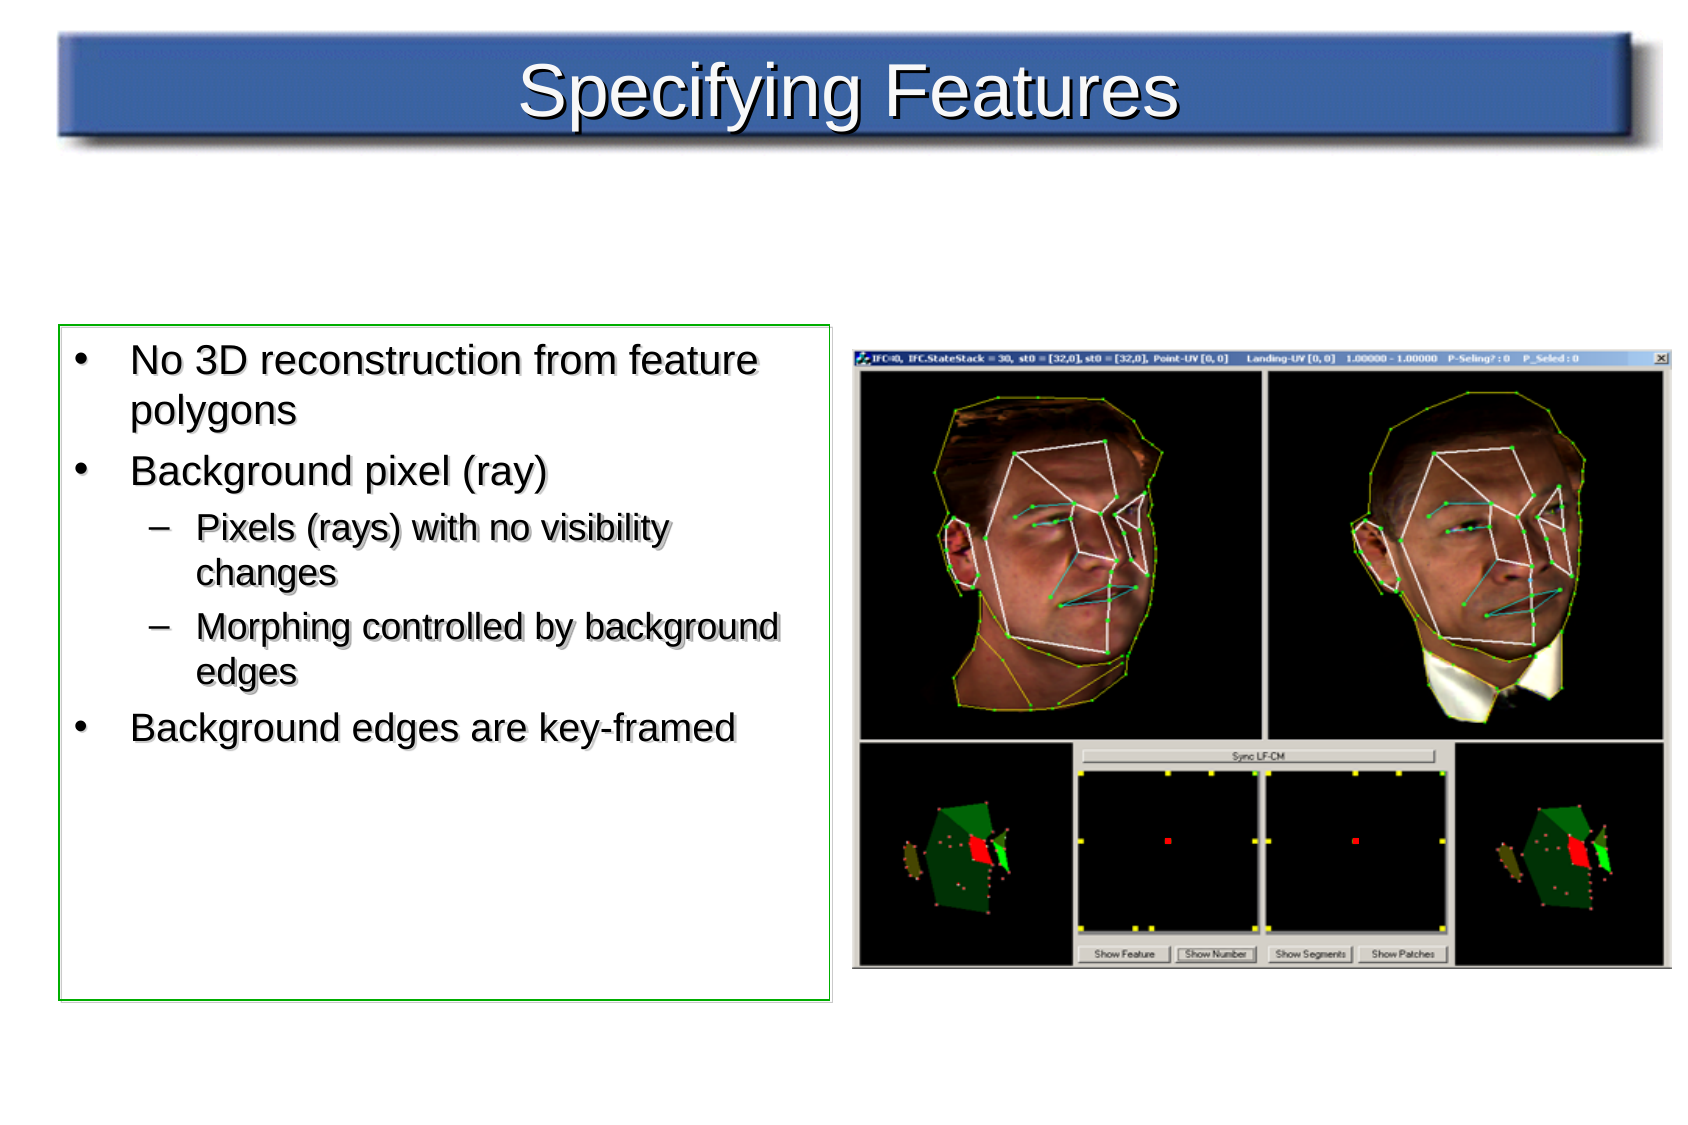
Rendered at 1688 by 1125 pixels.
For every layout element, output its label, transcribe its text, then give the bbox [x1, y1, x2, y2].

chart [852, 350, 1672, 969]
text_box No 3D reconstruction from feature polygons Background pixel (ray) Pixels (rays) with no visibility changes Morphing controlled by background edges Background edges are key-framed [59, 324, 830, 1000]
picture [56, 29, 1663, 156]
title Specifying Features [188, 23, 1509, 149]
